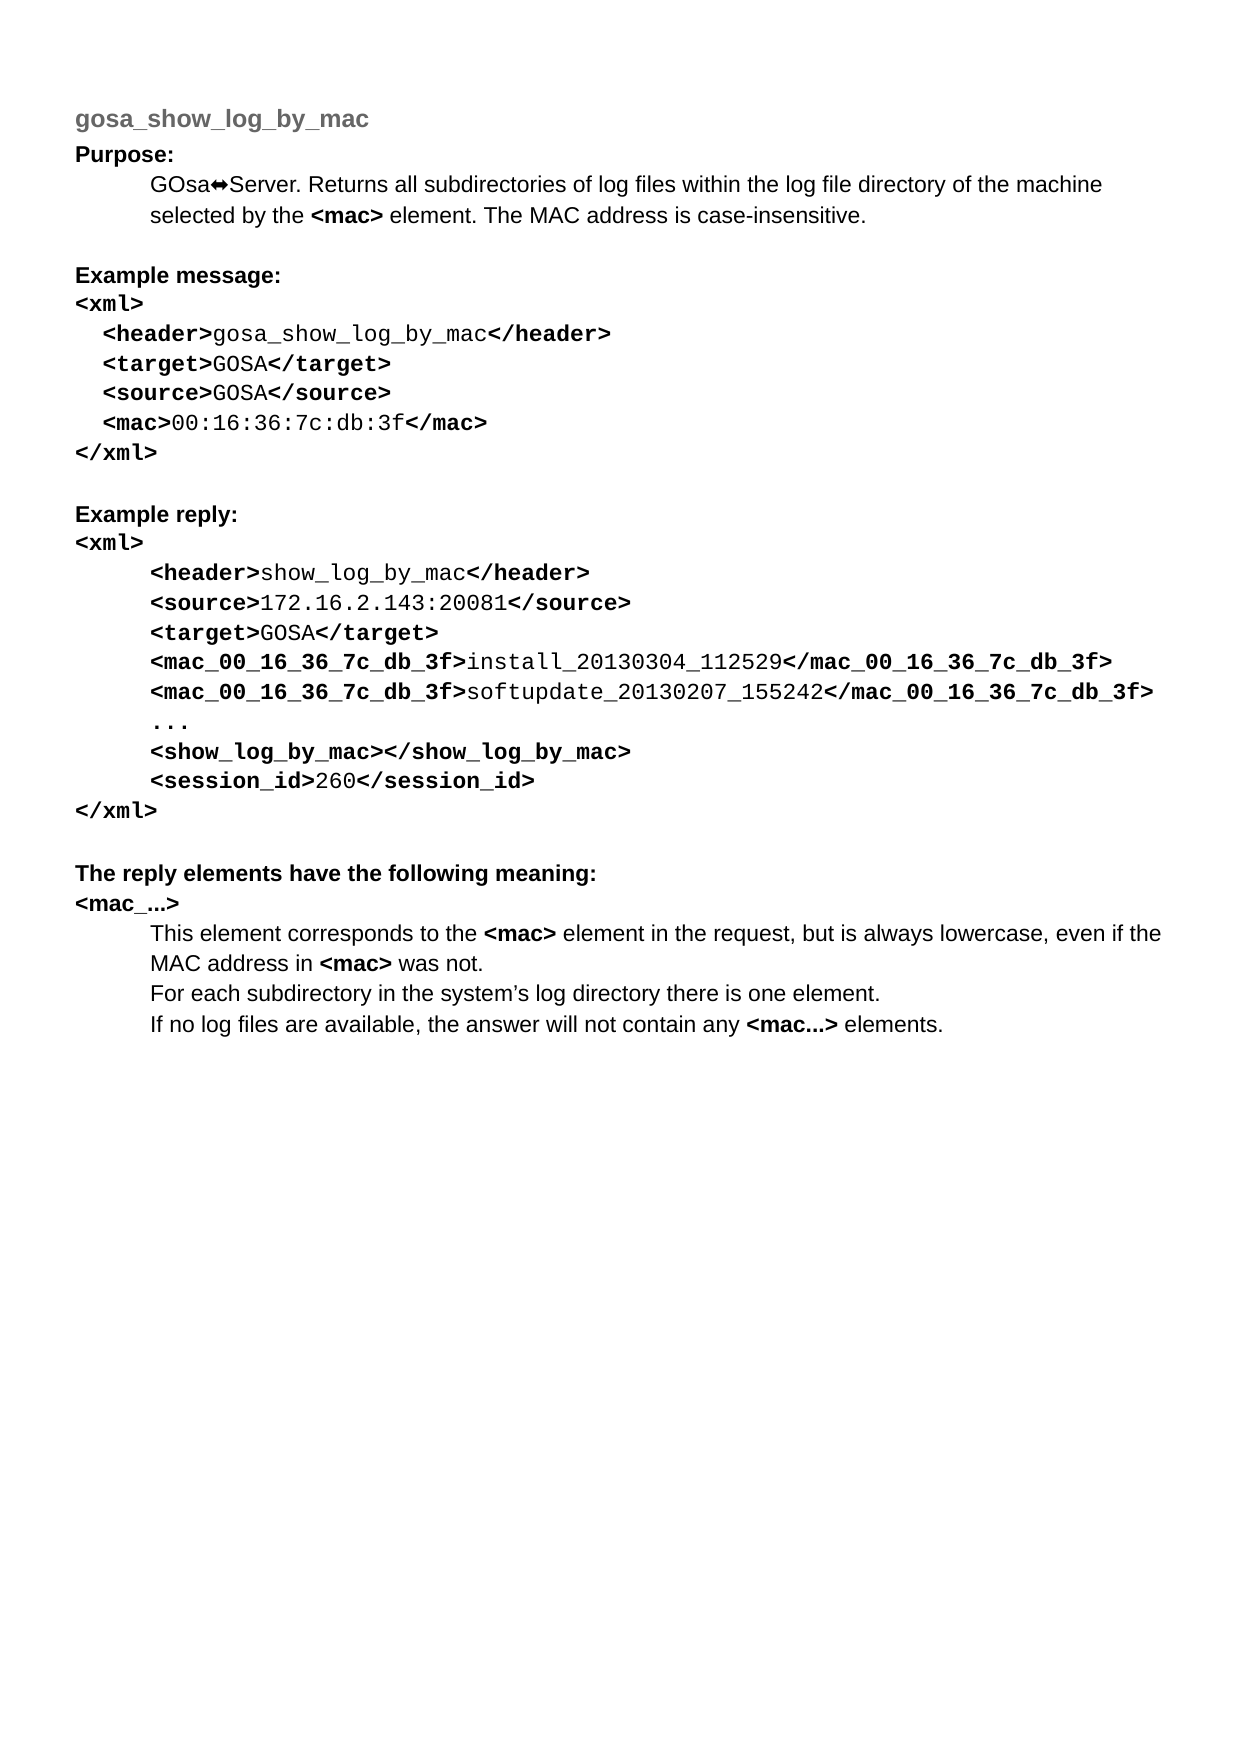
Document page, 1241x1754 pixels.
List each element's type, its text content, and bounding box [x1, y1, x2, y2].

text <show_log_by_mac></show_log_by_mac> [150, 740, 1165, 766]
text <xml> [75, 531, 1165, 557]
text Purpose: [75, 141, 1165, 168]
text <source>172.16.2.143:20081</source> [150, 591, 1165, 617]
text Example reply: [75, 501, 1165, 528]
text <xml> [75, 292, 1165, 318]
text <mac_00_16_36_7c_db_3f>softupdate_20130207_155242</mac_00_16_36_7c_db_3f> [150, 680, 1165, 706]
text <target>GOSA</target> [75, 352, 1165, 378]
text <source>GOSA</source> [75, 382, 1165, 408]
text </xml> [75, 799, 1165, 826]
text For each subdirectory in the system’s log directory there is one element. [150, 980, 1165, 1007]
text ... [150, 710, 1165, 736]
text If no log files are available, the answer will not contain any <mac...> elements. [150, 1011, 1165, 1037]
text <mac_00_16_36_7c_db_3f>install_20130304_112529</mac_00_16_36_7c_db_3f> [150, 651, 1165, 677]
text <mac_...> [75, 890, 1165, 916]
text Example message: [75, 262, 1165, 288]
text GOsa⬌Server. Returns all subdirectories of log files within the log file directory of the machine selected by the <mac> element. The MAC address is case-insensitive. [150, 171, 1165, 228]
text <target>GOSA</target> [150, 621, 1165, 647]
text <session_id>260</session_id> [150, 770, 1165, 796]
text The reply elements have the following meaning: [75, 859, 1165, 886]
text <header>show_log_by_mac</header> [150, 561, 1165, 587]
text </xml> [75, 441, 1165, 467]
text <header>gosa_show_log_by_mac</header> [75, 322, 1165, 348]
text This element corresponds to the <mac> element in the request, but is always lowercase, even if the MAC address in <mac> was not. [150, 920, 1165, 977]
text <mac>00:16:36:7c:db:3f</mac> [75, 411, 1165, 437]
subtitle gosa_show_log_by_mac [75, 104, 1165, 133]
